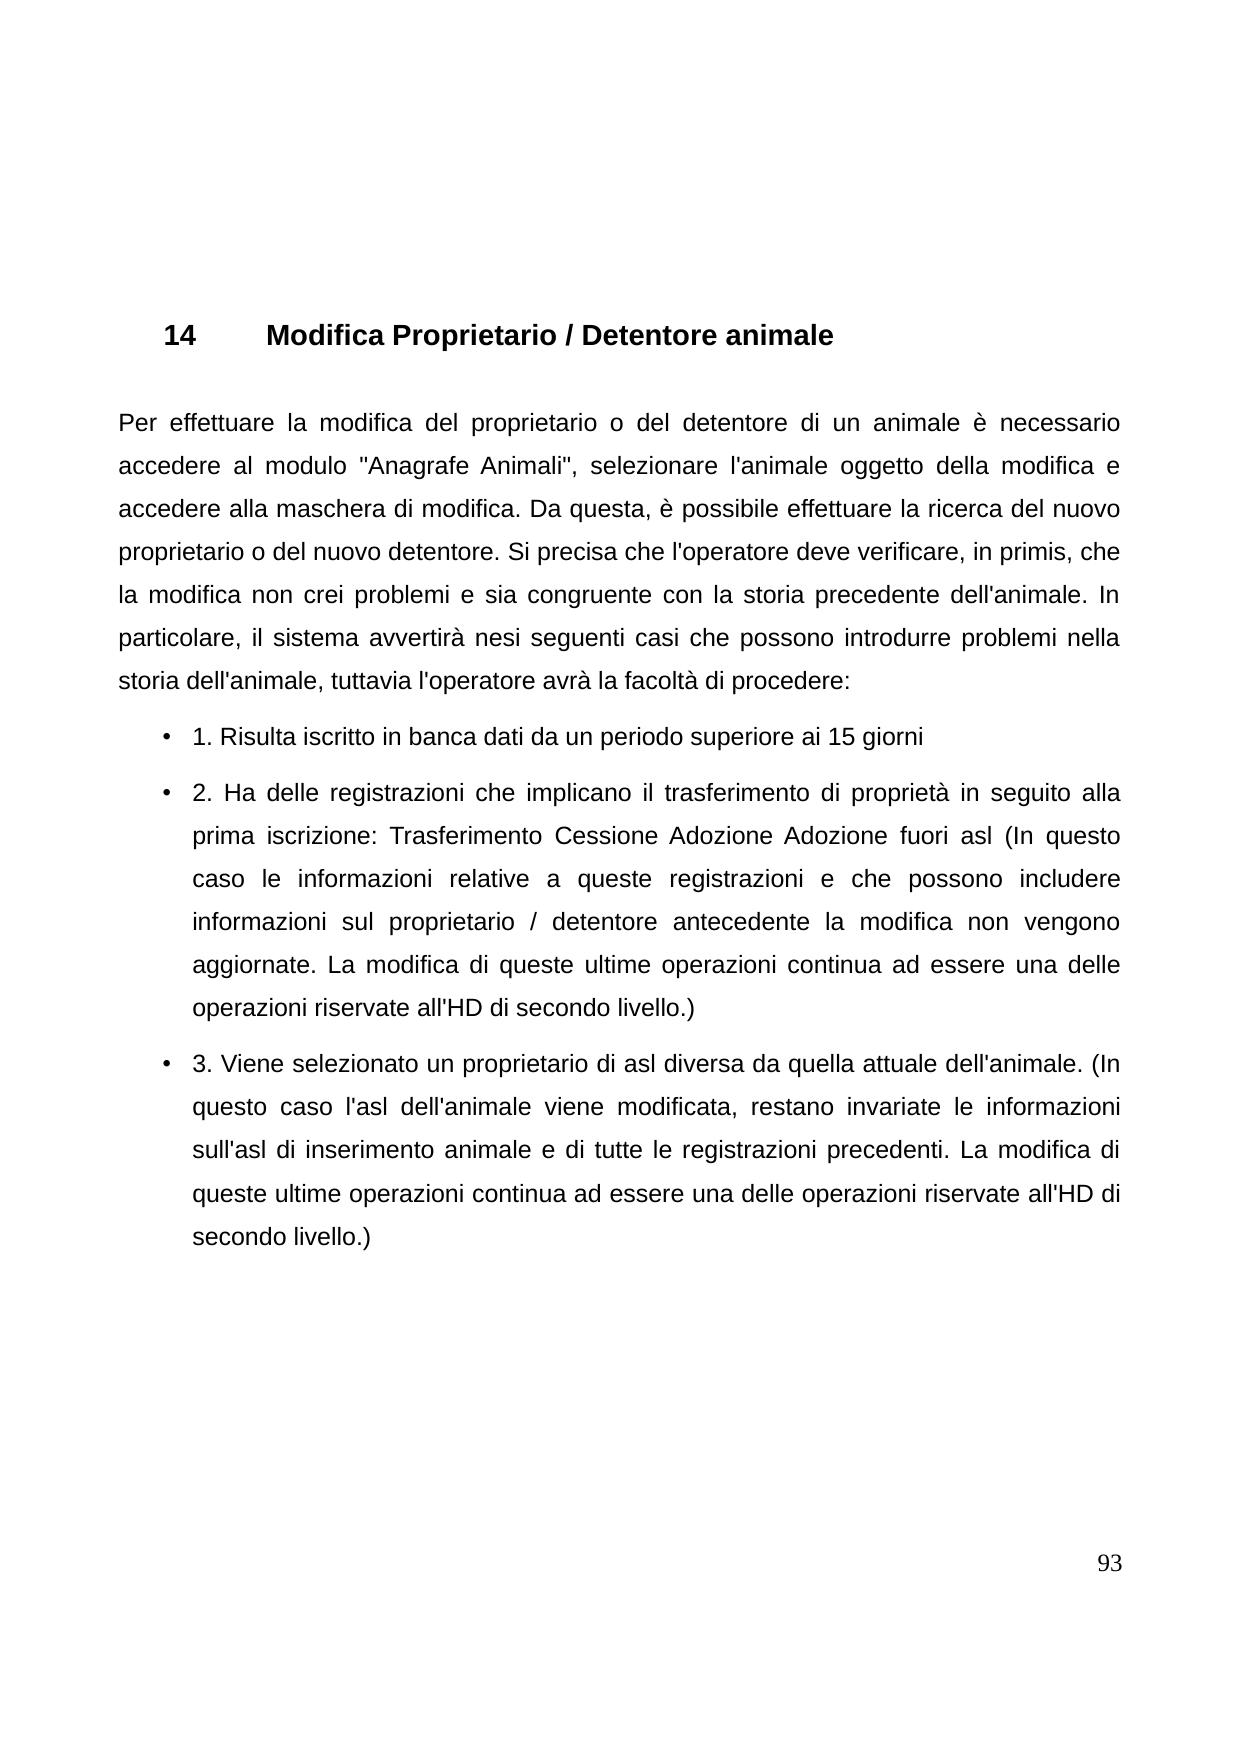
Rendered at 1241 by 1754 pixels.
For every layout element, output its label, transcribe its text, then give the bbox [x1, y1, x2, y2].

list 2. Ha delle registrazioni che implicano il trasferimento di proprietà in seguito alla prima iscrizione: Trasferimento Cessione Adozione Adozione fuori asl (In questo caso le informazioni relative a queste registrazioni e che possono includere informazioni sul proprietario / detentore antecedente la modifica non vengono aggiornate. La modifica di queste ultime operazioni continua ad essere una delle operazioni riservate all'HD di secondo livello.) [162, 778, 1122, 1022]
text Per effettuare la modifica del proprietario o del detentore di un animale è necessario accedere al modulo "Anagrafe Animali", selezionare l'animale oggetto della modifica e accedere alla maschera di modifica. Da questa, è possibile effettuare la ricerca del nuovo proprietario o del nuovo detentore. Si precisa che l'operatore deve verificare, in primis, che la modifica non crei problemi e sia congruente con la storia precedente dell'animale. In particolare, il sistema avvertirà nesi seguenti casi che possono introdurre problemi nella storia dell'animale, tuttavia l'operatore avrà la facoltà di procedere: [118, 364, 1122, 695]
list 1. Risulta iscritto in banca dati da un periodo superiore ai 15 giorni [162, 722, 1122, 751]
subtitle Modifica Proprietario / Detentore animale [155, 318, 1122, 352]
list 3. Viene selezionato un proprietario di asl diversa da quella attuale dell'animale. (In questo caso l'asl dell'animale viene modificata, restano invariate le informazioni sull'asl di inserimento animale e di tutte le registrazioni precedenti. La modifica di queste ultime operazioni continua ad essere una delle operazioni riservate all'HD di secondo livello.) [162, 1049, 1122, 1250]
